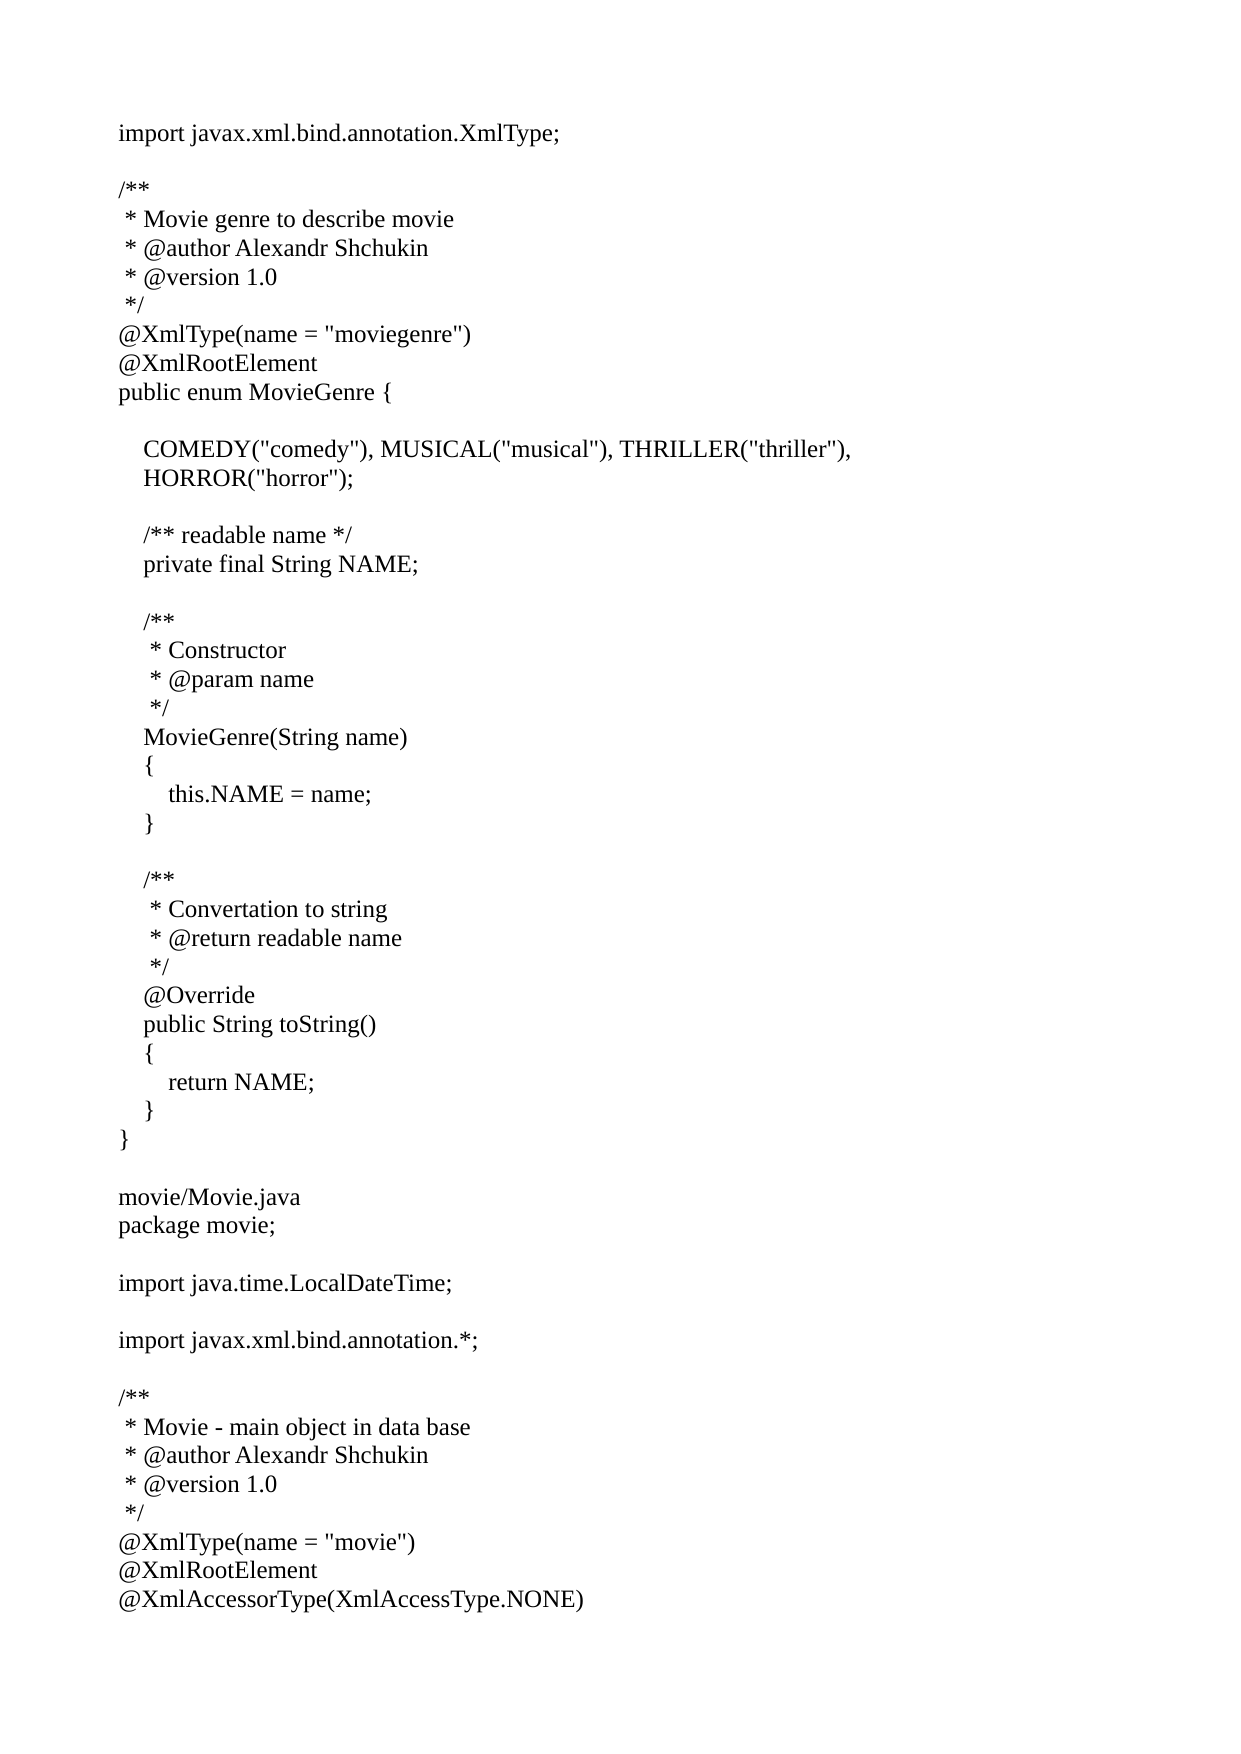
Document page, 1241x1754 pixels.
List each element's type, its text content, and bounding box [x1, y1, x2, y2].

text { [118, 1038, 1122, 1067]
text @Override [118, 981, 1122, 1009]
text @XmlType(name = "movie") [118, 1527, 1122, 1556]
text /** [118, 176, 1122, 204]
text * @author Alexandr Shchukin [118, 233, 1122, 262]
text /** [118, 607, 1122, 636]
text } [118, 1124, 1122, 1153]
text return NAME; [118, 1067, 1122, 1096]
text } [118, 808, 1122, 837]
text MovieGenre(String name) [118, 722, 1122, 751]
text * @version 1.0 [118, 262, 1122, 291]
text import javax.xml.bind.annotation.XmlType; [118, 118, 1122, 147]
text * Movie genre to describe movie [118, 204, 1122, 233]
text */ [118, 291, 1122, 319]
text * @return readable name [118, 923, 1122, 952]
text public String toString() [118, 1009, 1122, 1038]
text */ [118, 1498, 1122, 1527]
text * @author Alexandr Shchukin [118, 1441, 1122, 1469]
text @XmlAccessorType(XmlAccessType.NONE) [118, 1584, 1122, 1613]
text HORROR("horror"); [118, 463, 1122, 492]
text private final String NAME; [118, 549, 1122, 578]
text } [118, 1096, 1122, 1124]
text * @version 1.0 [118, 1469, 1122, 1498]
text this.NAME = name; [118, 779, 1122, 808]
text public enum MovieGenre { [118, 377, 1122, 406]
text /** [118, 866, 1122, 894]
text movie/Movie.java [118, 1182, 1122, 1211]
text package movie; [118, 1211, 1122, 1239]
text import java.time.LocalDateTime; [118, 1268, 1122, 1297]
text import javax.xml.bind.annotation.*; [118, 1326, 1122, 1354]
text { [118, 751, 1122, 779]
text * Constructor [118, 636, 1122, 664]
text */ [118, 693, 1122, 722]
text @XmlRootElement [118, 348, 1122, 377]
text /** readable name */ [118, 521, 1122, 549]
text @XmlRootElement [118, 1556, 1122, 1584]
text COMEDY("comedy"), MUSICAL("musical"), THRILLER("thriller"), [118, 434, 1122, 463]
text * Convertation to string [118, 894, 1122, 923]
text @XmlType(name = "moviegenre") [118, 319, 1122, 348]
text */ [118, 952, 1122, 981]
text /** [118, 1383, 1122, 1412]
text * @param name [118, 664, 1122, 693]
text * Movie - main object in data base [118, 1412, 1122, 1441]
